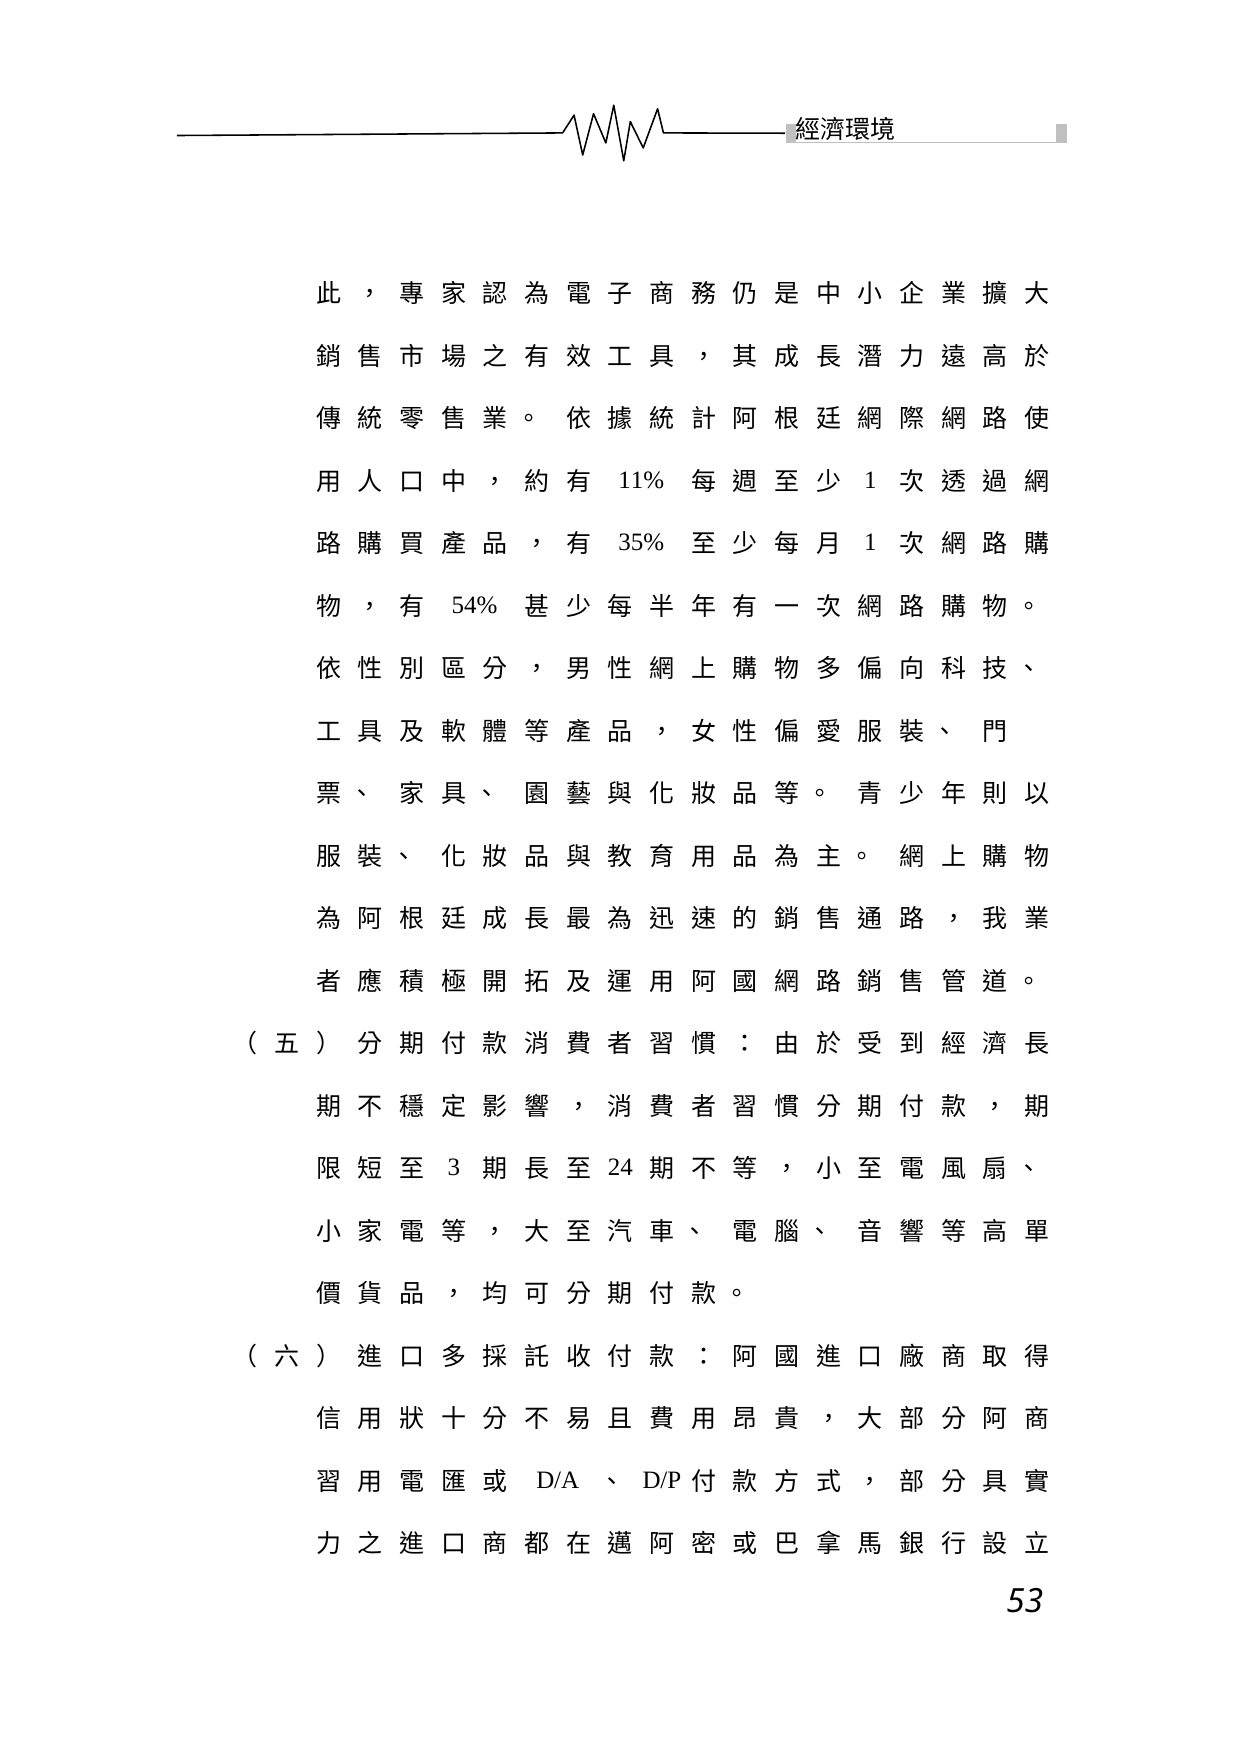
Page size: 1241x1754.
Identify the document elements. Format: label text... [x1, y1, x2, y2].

text 此，專家認為電子商務仍是中小企業擴大銷售市場之有效工具，其成長潛力遠高於傳統零售業。依據統計阿根廷網際網路使用人口中，約有11%每週至少1次透過網路購買產品，有35%至少每月1次網路購物，有54%甚少每半年有一次網路購物。依性別區分，男性網上購物多偏向科技、工具及軟體等產品，女性偏愛服裝、門票、家具、園藝與化妝品等。青少年則以服裝、化妝品與教育用品為主。網上購物為阿根廷成長最為迅速的銷售通路，我業者應積極開拓及運用阿國網路銷售管道。 [207, 250, 1058, 1000]
text （五）分期付款消費者習慣：由於受到經濟長期不穩定影響，消費者習慣分期付款，期限短至3期長至24期不等，小至電風扇、小家電等，大至汽車、電腦、音響等高單價貨品，均可分期付款。 [207, 1000, 1058, 1313]
text （六）進口多採託收付款：阿國進口廠商取得信用狀十分不易且費用昂貴，大部分阿商習用電匯或D/A、D/P付款方式，部分具實力之進口商都在邁阿密或巴拿馬銀行設立 [207, 1313, 1058, 1563]
